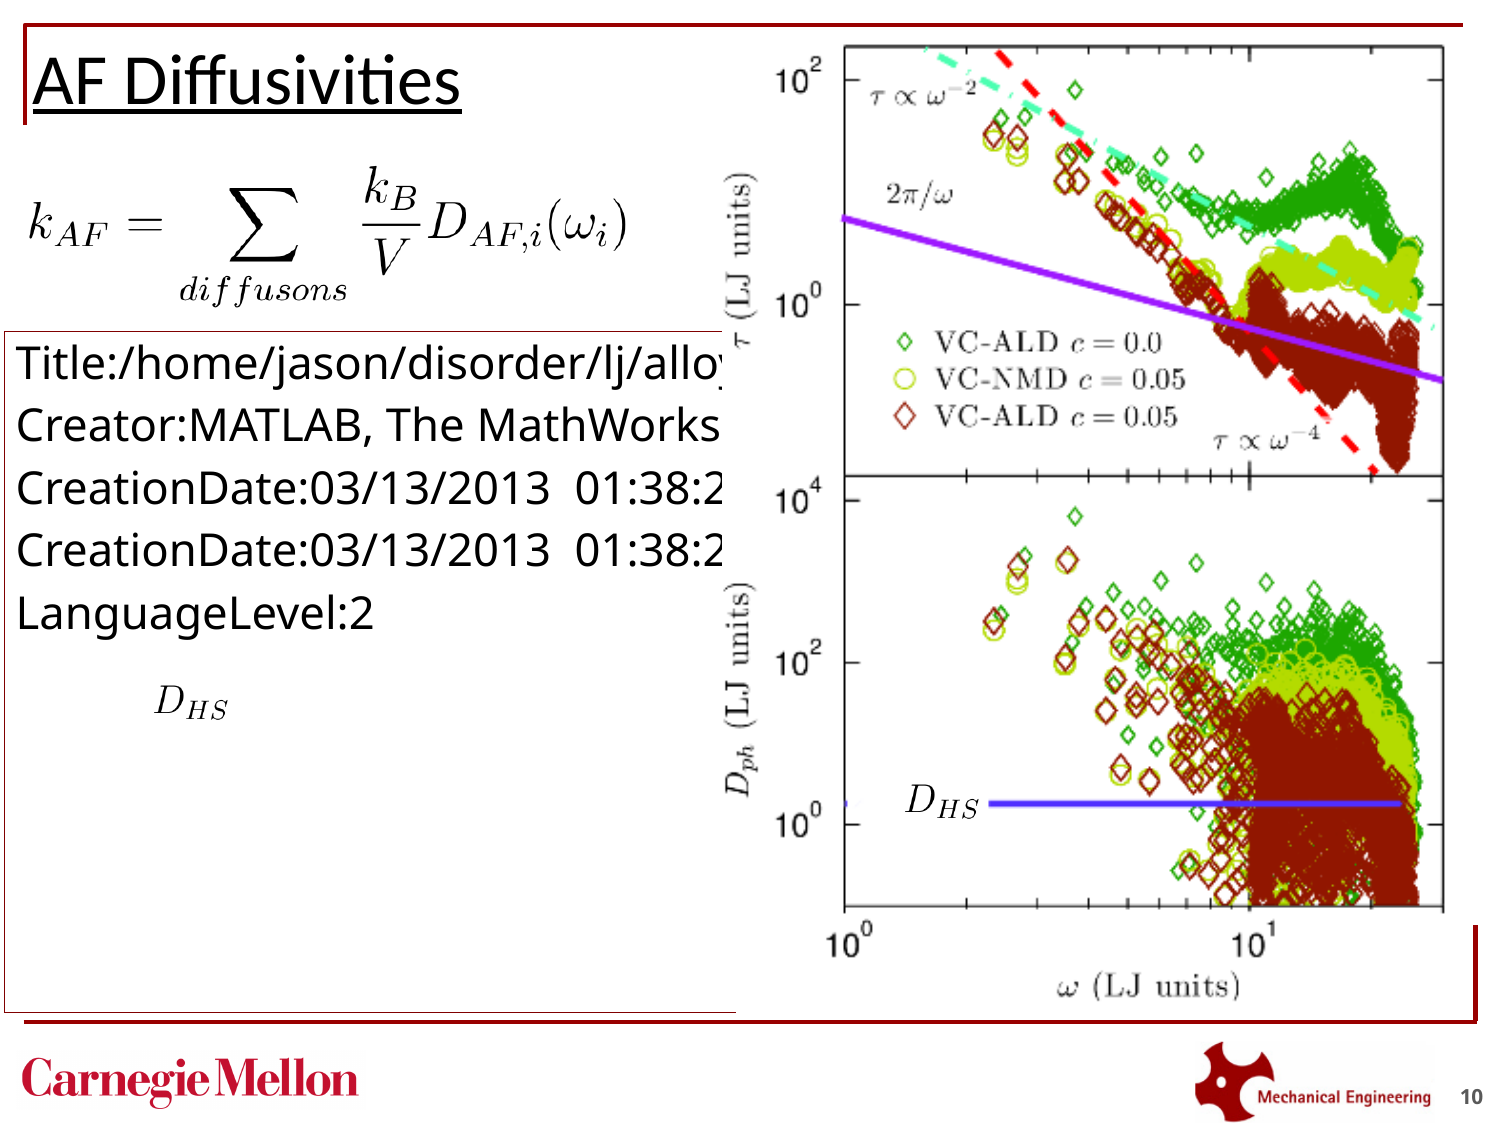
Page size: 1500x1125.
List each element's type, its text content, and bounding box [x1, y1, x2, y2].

picture [0, 30, 1458, 1013]
picture [1192, 1034, 1438, 1125]
picture [16, 1050, 366, 1110]
title AF Diffusivities [17, 24, 1471, 127]
picture [0, 132, 631, 321]
